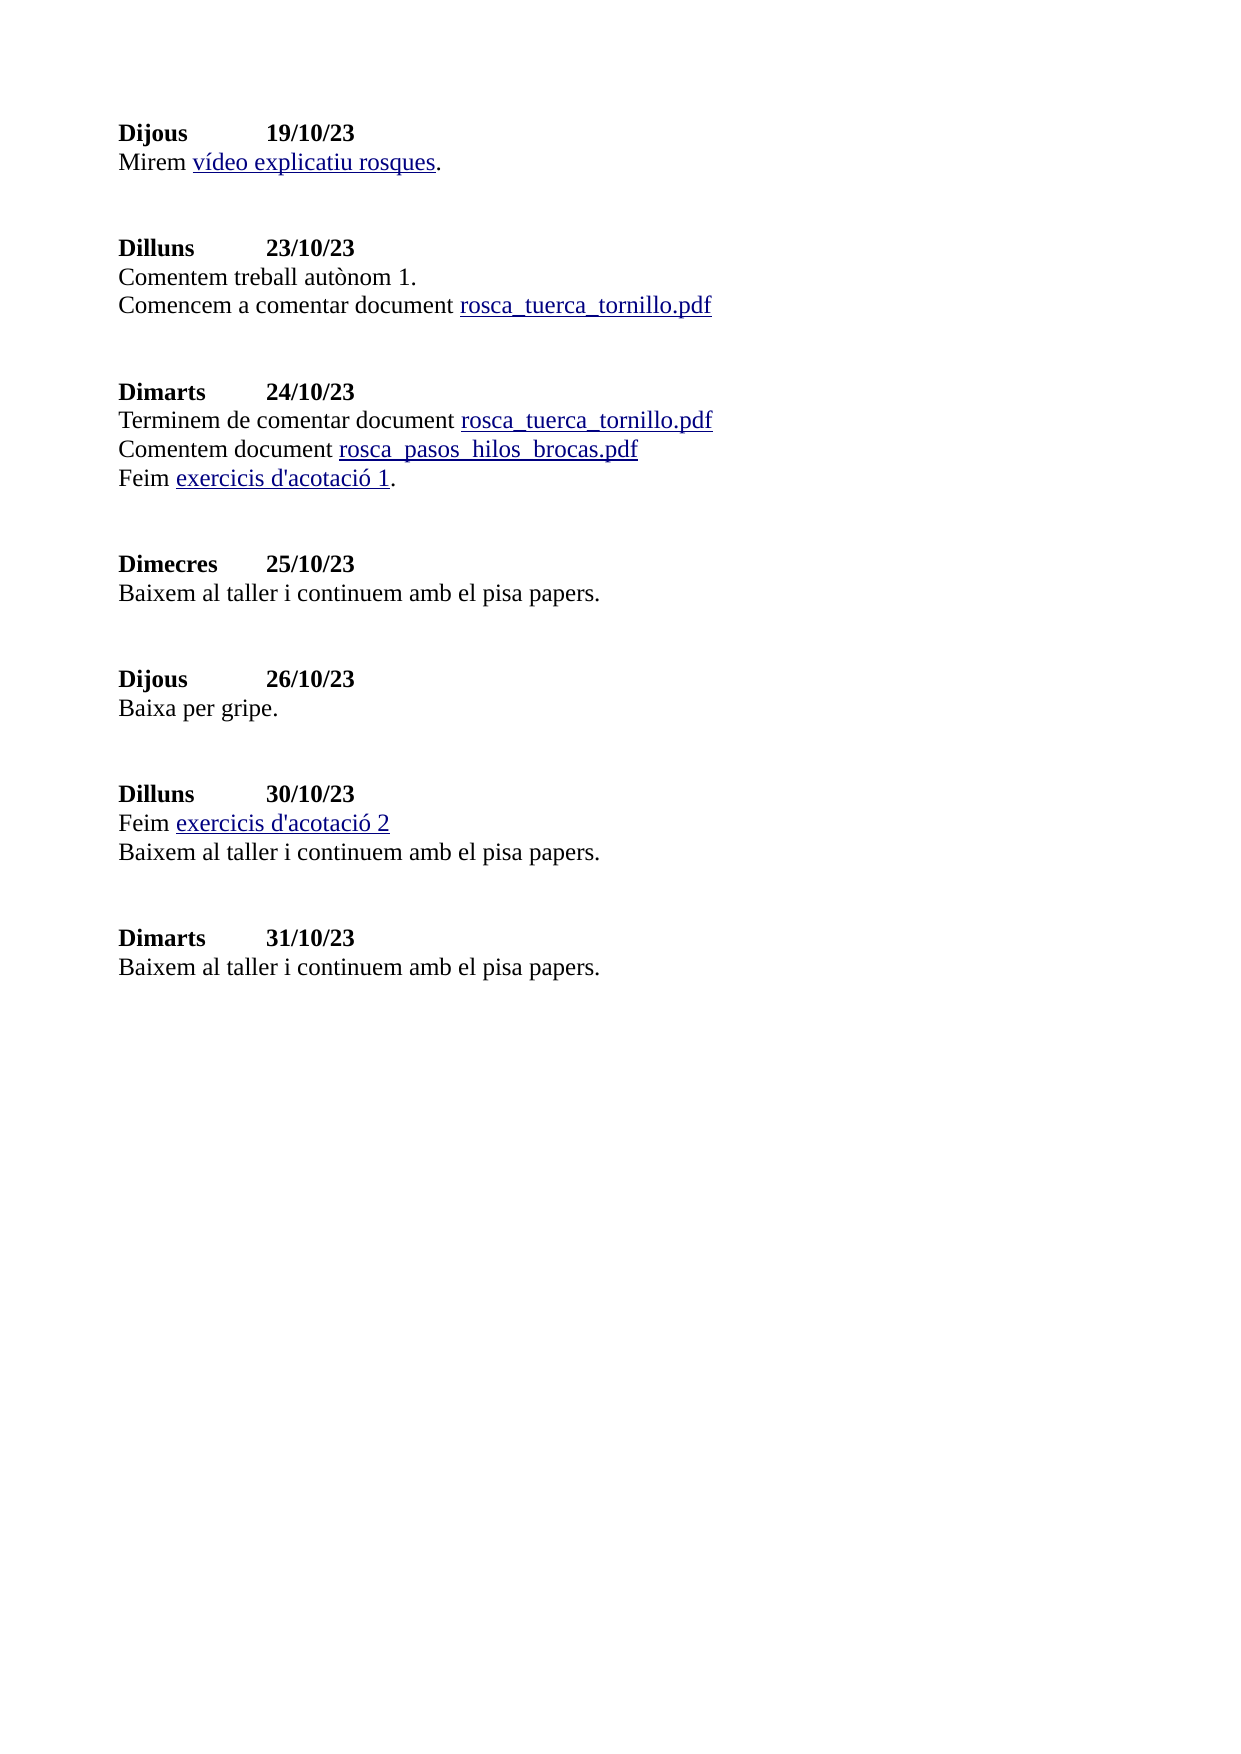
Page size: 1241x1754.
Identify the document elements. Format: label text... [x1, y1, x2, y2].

text Dimecres 25/10/23 [118, 549, 1122, 578]
text Baixem al taller i continuem amb el pisa papers. [118, 578, 1122, 607]
text Terminem de comentar document rosca_tuerca_tornillo.pdf [118, 406, 1122, 434]
text Feim exercicis d'acotació 2 [118, 808, 1122, 837]
text Baixem al taller i continuem amb el pisa papers. [118, 837, 1122, 866]
text Baixa per gripe. [118, 693, 1122, 722]
text Feim exercicis d'acotació 1. [118, 463, 1122, 492]
text Dimarts 31/10/23 [118, 923, 1122, 952]
text Dilluns 30/10/23 [118, 779, 1122, 808]
text Comentem document rosca_pasos_hilos_brocas.pdf [118, 434, 1122, 463]
text Comencem a comentar document rosca_tuerca_tornillo.pdf [118, 291, 1122, 319]
text Baixem al taller i continuem amb el pisa papers. [118, 952, 1122, 981]
text Dilluns 23/10/23 [118, 233, 1122, 262]
text Dijous 19/10/23 [118, 118, 1122, 147]
text Dimarts 24/10/23 [118, 377, 1122, 406]
text Comentem treball autònom 1. [118, 262, 1122, 291]
text Dijous 26/10/23 [118, 664, 1122, 693]
text Mirem vídeo explicatiu rosques. [118, 147, 1122, 176]
